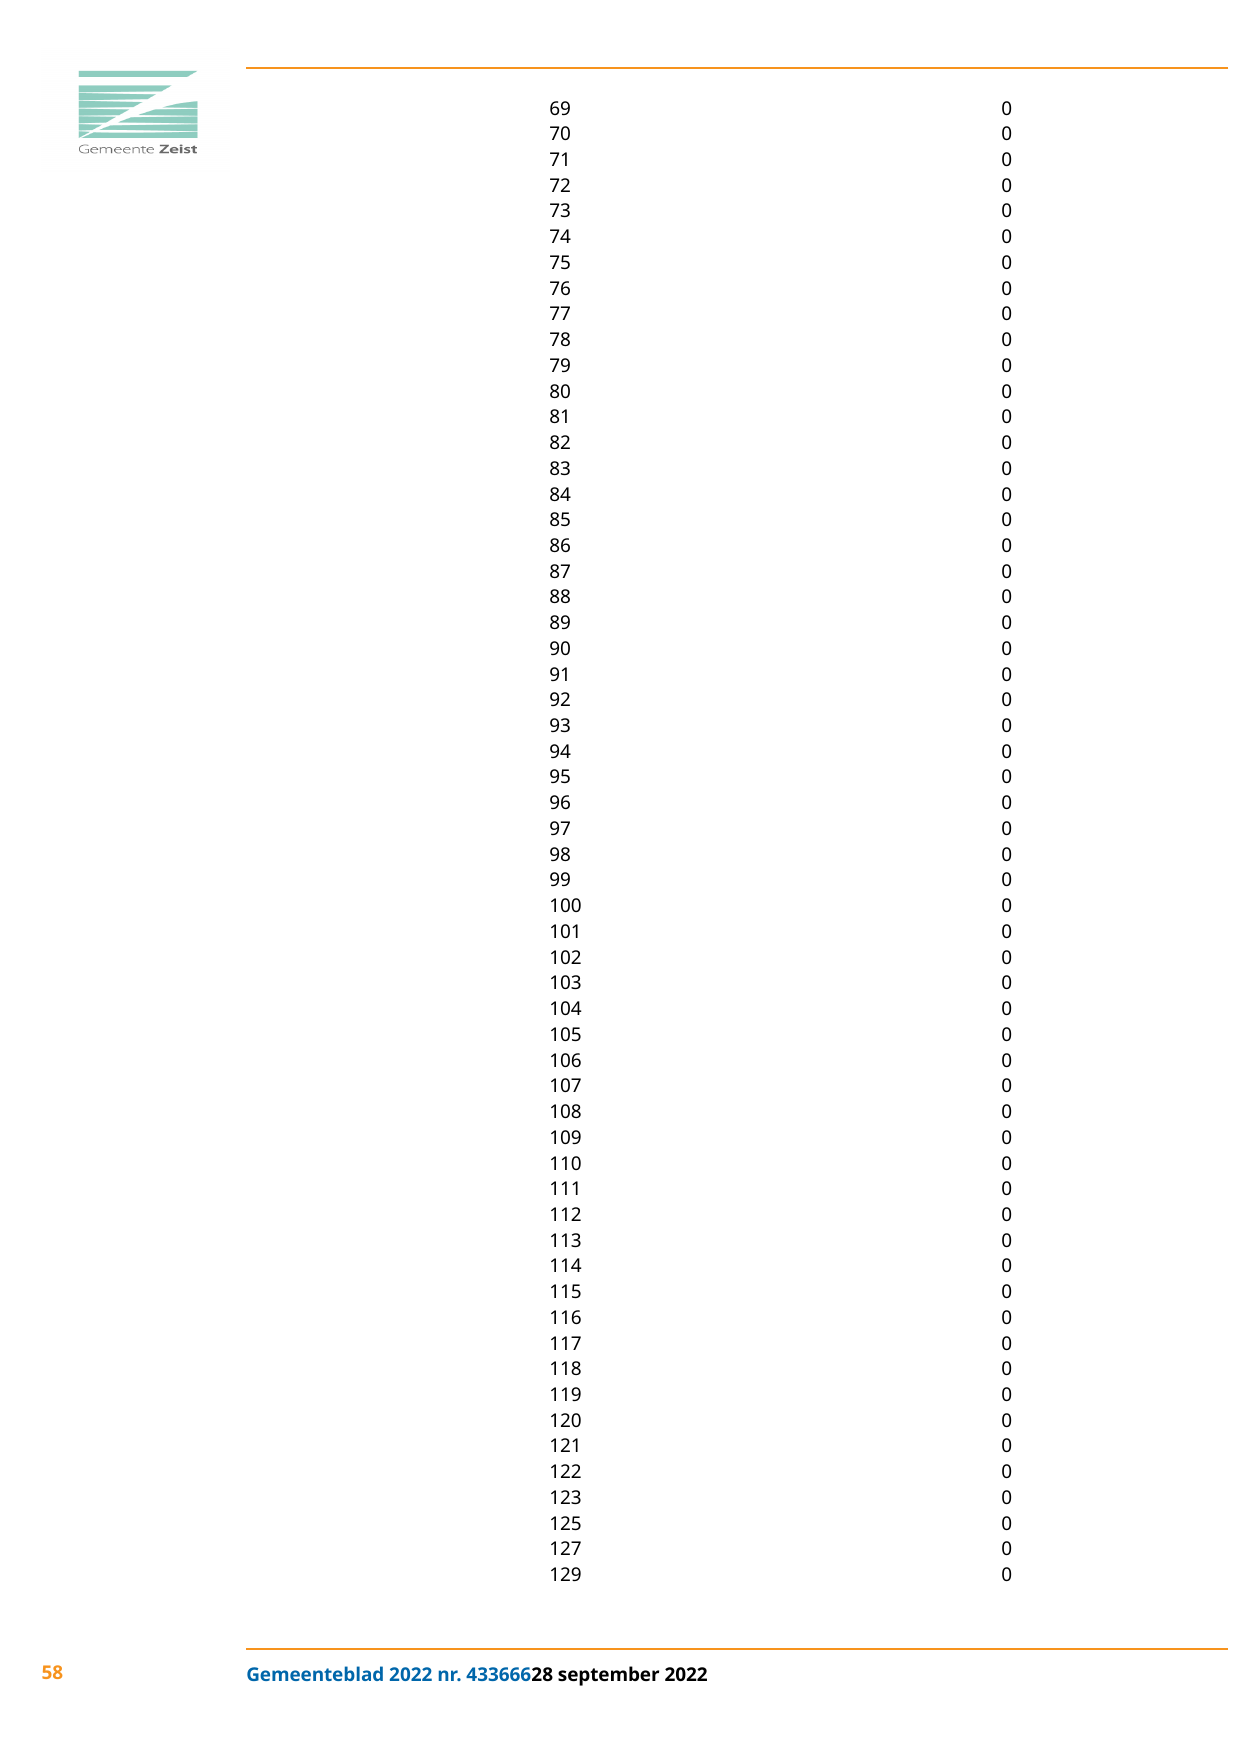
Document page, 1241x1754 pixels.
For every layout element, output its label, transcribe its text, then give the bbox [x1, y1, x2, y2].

table_cell [399, 661, 549, 687]
table_cell [700, 1227, 850, 1253]
table_cell 112 [549, 1201, 700, 1227]
table_cell [248, 146, 398, 172]
table_cell 97 [549, 815, 700, 841]
table_cell 104 [549, 995, 700, 1021]
table_cell [850, 995, 1001, 1021]
table_cell 0 [1001, 275, 1152, 301]
table_cell 87 [549, 558, 700, 584]
table_cell 127 [549, 1536, 700, 1561]
table_cell [850, 712, 1001, 738]
table_cell [399, 918, 549, 944]
table_cell [850, 738, 1001, 764]
table_cell [700, 944, 850, 969]
table_cell [248, 867, 398, 892]
table_cell [700, 1407, 850, 1433]
table_cell [850, 1304, 1001, 1330]
table_cell 0 [1001, 404, 1152, 429]
table_cell 0 [1001, 532, 1152, 558]
table_cell [399, 995, 549, 1021]
table_cell [399, 970, 549, 995]
table_cell 0 [1001, 1304, 1152, 1330]
table_cell [399, 146, 549, 172]
table_cell [700, 455, 850, 481]
table_cell [700, 1510, 850, 1536]
table_cell [399, 95, 549, 121]
table_cell [399, 1561, 549, 1587]
table_cell [399, 1150, 549, 1175]
table_cell [248, 121, 398, 146]
table_cell [248, 1098, 398, 1124]
table_cell 0 [1001, 764, 1152, 789]
table_cell 0 [1001, 1330, 1152, 1356]
table_cell [850, 429, 1001, 455]
table_cell [399, 635, 549, 661]
table_cell 0 [1001, 944, 1152, 969]
table_cell 0 [1001, 146, 1152, 172]
table_cell [700, 1073, 850, 1098]
table_cell 102 [549, 944, 700, 969]
table_cell [248, 1561, 398, 1587]
table_cell [850, 532, 1001, 558]
table_cell 78 [549, 326, 700, 352]
table_cell 0 [1001, 841, 1152, 867]
table_cell [399, 1304, 549, 1330]
table_cell [248, 404, 398, 429]
table_cell 0 [1001, 1253, 1152, 1278]
table_cell [700, 146, 850, 172]
table_cell [850, 352, 1001, 378]
table_cell [248, 1227, 398, 1253]
table_cell [700, 1253, 850, 1278]
table_cell [248, 918, 398, 944]
table_cell 0 [1001, 378, 1152, 403]
table_cell [399, 893, 549, 918]
table_cell [399, 584, 549, 609]
table_cell [399, 378, 549, 403]
table_cell 0 [1001, 506, 1152, 532]
table_cell 0 [1001, 352, 1152, 378]
table_cell 95 [549, 764, 700, 789]
table_cell 84 [549, 481, 700, 506]
table_cell 115 [549, 1278, 700, 1304]
table_cell [248, 1175, 398, 1201]
table_cell 0 [1001, 1484, 1152, 1510]
table_cell [399, 275, 549, 301]
table_cell [248, 198, 398, 223]
table_cell [850, 918, 1001, 944]
table_cell [850, 121, 1001, 146]
table_cell [248, 764, 398, 789]
table_cell [850, 249, 1001, 275]
table_cell [700, 790, 850, 815]
table_cell [850, 481, 1001, 506]
table_cell 107 [549, 1073, 700, 1098]
table_cell 0 [1001, 95, 1152, 121]
table_cell [850, 1124, 1001, 1150]
table_cell [399, 1536, 549, 1561]
table_cell [700, 635, 850, 661]
table_cell [850, 455, 1001, 481]
table_cell [700, 121, 850, 146]
table_cell [399, 121, 549, 146]
table_cell [248, 95, 398, 121]
table_cell [399, 1510, 549, 1536]
table_cell [248, 326, 398, 352]
table_cell [850, 609, 1001, 635]
table_cell 101 [549, 918, 700, 944]
table_cell [248, 1536, 398, 1561]
table_cell 116 [549, 1304, 700, 1330]
table_cell [248, 1433, 398, 1458]
table_cell 74 [549, 224, 700, 249]
table_cell [248, 815, 398, 841]
table_cell [248, 1253, 398, 1278]
table_cell [850, 198, 1001, 223]
table_cell [399, 172, 549, 198]
table_cell 0 [1001, 712, 1152, 738]
table_cell [850, 1227, 1001, 1253]
table_cell [700, 918, 850, 944]
table_cell 114 [549, 1253, 700, 1278]
table_cell [850, 1407, 1001, 1433]
table_cell 81 [549, 404, 700, 429]
table_cell [700, 1201, 850, 1227]
table_cell [248, 301, 398, 326]
table_cell [850, 95, 1001, 121]
table_cell 72 [549, 172, 700, 198]
table_cell [399, 224, 549, 249]
table_cell [399, 1227, 549, 1253]
table_cell [850, 146, 1001, 172]
table_cell [700, 301, 850, 326]
table_cell [248, 1124, 398, 1150]
table_cell 93 [549, 712, 700, 738]
table_cell 0 [1001, 1124, 1152, 1150]
table_cell 105 [549, 1021, 700, 1047]
table_cell [850, 1330, 1001, 1356]
table_cell [248, 1073, 398, 1098]
table_cell [850, 764, 1001, 789]
table_cell [700, 378, 850, 403]
table_cell [399, 687, 549, 712]
table_cell 92 [549, 687, 700, 712]
table_cell [248, 558, 398, 584]
table_cell 110 [549, 1150, 700, 1175]
table_cell [850, 275, 1001, 301]
table_cell [850, 1021, 1001, 1047]
table_cell [399, 944, 549, 969]
table_cell [700, 1433, 850, 1458]
table_cell 106 [549, 1047, 700, 1072]
table_cell [248, 790, 398, 815]
table_cell [850, 1073, 1001, 1098]
table_cell [700, 738, 850, 764]
table_cell 113 [549, 1227, 700, 1253]
table_cell [399, 429, 549, 455]
table_cell 122 [549, 1459, 700, 1484]
table_cell [399, 609, 549, 635]
table_cell [399, 455, 549, 481]
table_cell [850, 1433, 1001, 1458]
table_cell [700, 1021, 850, 1047]
table_cell 129 [549, 1561, 700, 1587]
table_cell [399, 738, 549, 764]
table_cell [399, 712, 549, 738]
table_cell [248, 1356, 398, 1381]
table_cell 0 [1001, 661, 1152, 687]
table_cell 0 [1001, 1561, 1152, 1587]
table_cell [248, 481, 398, 506]
table_cell 0 [1001, 1175, 1152, 1201]
table_cell [850, 1201, 1001, 1227]
table_cell [700, 995, 850, 1021]
table_cell [700, 687, 850, 712]
table_cell [399, 1484, 549, 1510]
table_cell [850, 301, 1001, 326]
table_cell [399, 1381, 549, 1407]
table_cell 0 [1001, 918, 1152, 944]
table_cell [248, 584, 398, 609]
table_cell [248, 944, 398, 969]
table_cell [700, 893, 850, 918]
table_cell [248, 1021, 398, 1047]
table_cell 0 [1001, 1433, 1152, 1458]
table_cell [700, 558, 850, 584]
table_cell [700, 275, 850, 301]
table_cell [248, 661, 398, 687]
table_cell 100 [549, 893, 700, 918]
table_cell [248, 224, 398, 249]
table_cell [700, 1381, 850, 1407]
table_cell [700, 1304, 850, 1330]
table_cell 99 [549, 867, 700, 892]
table_cell 0 [1001, 867, 1152, 892]
table_cell [399, 301, 549, 326]
table_cell [850, 944, 1001, 969]
table_cell 103 [549, 970, 700, 995]
table_cell 75 [549, 249, 700, 275]
table_cell [399, 198, 549, 223]
table_cell [700, 95, 850, 121]
table_cell [700, 1278, 850, 1304]
table_cell 0 [1001, 558, 1152, 584]
table_cell 0 [1001, 893, 1152, 918]
table_cell 83 [549, 455, 700, 481]
table_cell [248, 893, 398, 918]
table_cell [700, 532, 850, 558]
table_cell [700, 429, 850, 455]
table_cell [700, 1536, 850, 1561]
table_cell [850, 1536, 1001, 1561]
table_cell 0 [1001, 1021, 1152, 1047]
table_cell [850, 378, 1001, 403]
table_cell 79 [549, 352, 700, 378]
table_cell 0 [1001, 1227, 1152, 1253]
table_cell [399, 1253, 549, 1278]
table_cell 0 [1001, 584, 1152, 609]
table_cell [700, 1330, 850, 1356]
table_cell [700, 224, 850, 249]
table_cell 0 [1001, 481, 1152, 506]
table_cell [248, 172, 398, 198]
table_cell 0 [1001, 1510, 1152, 1536]
table_cell 0 [1001, 790, 1152, 815]
table_cell [700, 584, 850, 609]
table_cell [248, 1484, 398, 1510]
table_cell [850, 1484, 1001, 1510]
table_cell 0 [1001, 224, 1152, 249]
table_cell 119 [549, 1381, 700, 1407]
table_cell 0 [1001, 1381, 1152, 1407]
table_cell [248, 1459, 398, 1484]
table_cell [850, 790, 1001, 815]
table_cell 0 [1001, 1356, 1152, 1381]
table_cell 90 [549, 635, 700, 661]
table_cell [700, 404, 850, 429]
table_cell [399, 506, 549, 532]
table_cell [700, 1047, 850, 1072]
table_cell [248, 712, 398, 738]
table_cell [248, 995, 398, 1021]
table_cell 91 [549, 661, 700, 687]
table_cell [700, 326, 850, 352]
table_cell [248, 1510, 398, 1536]
table_cell [248, 635, 398, 661]
table_cell 0 [1001, 1201, 1152, 1227]
table_cell [248, 1278, 398, 1304]
table_cell [248, 1047, 398, 1072]
table_cell [700, 1356, 850, 1381]
table_cell [850, 326, 1001, 352]
table_cell [850, 224, 1001, 249]
table_cell [700, 841, 850, 867]
table_cell 0 [1001, 1407, 1152, 1433]
table_cell 111 [549, 1175, 700, 1201]
table_cell 77 [549, 301, 700, 326]
table_cell [399, 1021, 549, 1047]
table_cell [248, 1201, 398, 1227]
table_cell [399, 841, 549, 867]
table_cell [399, 1356, 549, 1381]
table_cell [700, 352, 850, 378]
table_cell 0 [1001, 970, 1152, 995]
table_cell 0 [1001, 609, 1152, 635]
table_cell 85 [549, 506, 700, 532]
table_cell [248, 609, 398, 635]
table_cell 96 [549, 790, 700, 815]
table_cell [248, 352, 398, 378]
table_cell 0 [1001, 1459, 1152, 1484]
table_cell [399, 558, 549, 584]
table_cell [850, 1098, 1001, 1124]
table_cell [700, 815, 850, 841]
table_cell 76 [549, 275, 700, 301]
table_cell 0 [1001, 815, 1152, 841]
table_cell 86 [549, 532, 700, 558]
table_cell [850, 1356, 1001, 1381]
table_cell [248, 455, 398, 481]
table_cell [850, 1561, 1001, 1587]
table_cell [850, 635, 1001, 661]
table_cell [248, 970, 398, 995]
table_cell [850, 506, 1001, 532]
table_cell [850, 970, 1001, 995]
table_cell [700, 506, 850, 532]
table_cell [399, 352, 549, 378]
table_cell [399, 1278, 549, 1304]
table_cell 0 [1001, 1150, 1152, 1175]
table_cell [850, 841, 1001, 867]
table_cell [700, 481, 850, 506]
table_cell 118 [549, 1356, 700, 1381]
table_cell 82 [549, 429, 700, 455]
table_cell [850, 867, 1001, 892]
table_cell [399, 815, 549, 841]
table_cell [850, 1510, 1001, 1536]
table_cell [248, 378, 398, 403]
table_cell 120 [549, 1407, 700, 1433]
table_cell [850, 1253, 1001, 1278]
table_cell [399, 249, 549, 275]
table_cell [700, 1175, 850, 1201]
picture [41, 47, 231, 172]
table_cell [850, 1381, 1001, 1407]
table_cell 117 [549, 1330, 700, 1356]
table_cell [399, 1201, 549, 1227]
table_cell 0 [1001, 326, 1152, 352]
table_cell 69 [549, 95, 700, 121]
table_cell [700, 712, 850, 738]
table_cell [850, 1150, 1001, 1175]
table_cell 73 [549, 198, 700, 223]
table_cell [248, 429, 398, 455]
table_cell 89 [549, 609, 700, 635]
table_cell [850, 404, 1001, 429]
table_cell 0 [1001, 635, 1152, 661]
table_cell 123 [549, 1484, 700, 1510]
table_cell 0 [1001, 738, 1152, 764]
table_cell [248, 275, 398, 301]
table_cell [399, 1330, 549, 1356]
table_cell 0 [1001, 455, 1152, 481]
table_cell [399, 1124, 549, 1150]
table_cell [850, 687, 1001, 712]
table_cell [248, 738, 398, 764]
table_cell 71 [549, 146, 700, 172]
table_cell [399, 481, 549, 506]
table_cell [850, 661, 1001, 687]
table_cell 0 [1001, 1047, 1152, 1072]
table_cell 0 [1001, 172, 1152, 198]
table_cell [248, 1150, 398, 1175]
table_cell [399, 532, 549, 558]
table_cell [248, 841, 398, 867]
table_cell 0 [1001, 1278, 1152, 1304]
table_cell [399, 867, 549, 892]
table_cell [850, 584, 1001, 609]
table_cell 125 [549, 1510, 700, 1536]
table_cell [700, 249, 850, 275]
table_cell [700, 1561, 850, 1587]
table_cell [850, 1047, 1001, 1072]
table_cell [850, 172, 1001, 198]
table_cell [850, 893, 1001, 918]
table_cell 70 [549, 121, 700, 146]
table_cell [248, 1304, 398, 1330]
table_cell [700, 172, 850, 198]
table_cell [700, 867, 850, 892]
table_cell [850, 1278, 1001, 1304]
table_cell 0 [1001, 429, 1152, 455]
table_cell 80 [549, 378, 700, 403]
table_cell [399, 764, 549, 789]
table_cell [700, 661, 850, 687]
table_cell [850, 1175, 1001, 1201]
table_cell [700, 1124, 850, 1150]
table_cell 0 [1001, 121, 1152, 146]
table_cell [700, 198, 850, 223]
table_cell [700, 1098, 850, 1124]
table_cell [248, 532, 398, 558]
table_cell [700, 1150, 850, 1175]
table_cell 0 [1001, 687, 1152, 712]
table_cell [248, 1381, 398, 1407]
table_cell 0 [1001, 995, 1152, 1021]
table_cell 0 [1001, 301, 1152, 326]
table_cell 0 [1001, 249, 1152, 275]
table_cell 121 [549, 1433, 700, 1458]
table_cell [399, 326, 549, 352]
table_cell [248, 687, 398, 712]
table_cell [399, 1175, 549, 1201]
table_cell [700, 970, 850, 995]
table_cell 109 [549, 1124, 700, 1150]
table_cell [399, 1073, 549, 1098]
table_cell [700, 1484, 850, 1510]
table_cell [399, 1459, 549, 1484]
table_cell 108 [549, 1098, 700, 1124]
table_cell [399, 790, 549, 815]
table_cell [248, 1407, 398, 1433]
table_cell [399, 1407, 549, 1433]
table_cell [700, 1459, 850, 1484]
table_cell [700, 609, 850, 635]
table_cell 88 [549, 584, 700, 609]
table_cell [850, 1459, 1001, 1484]
table_cell 94 [549, 738, 700, 764]
table_cell [399, 1098, 549, 1124]
table_cell [850, 815, 1001, 841]
table_cell [399, 1433, 549, 1458]
table_cell 0 [1001, 198, 1152, 223]
table_cell [248, 249, 398, 275]
table_cell [700, 764, 850, 789]
table_cell [399, 404, 549, 429]
table_cell 98 [549, 841, 700, 867]
table_cell [248, 506, 398, 532]
table_cell 0 [1001, 1098, 1152, 1124]
table_cell 0 [1001, 1536, 1152, 1561]
table_cell [850, 558, 1001, 584]
table_cell [248, 1330, 398, 1356]
table_cell 0 [1001, 1073, 1152, 1098]
table_cell [399, 1047, 549, 1072]
